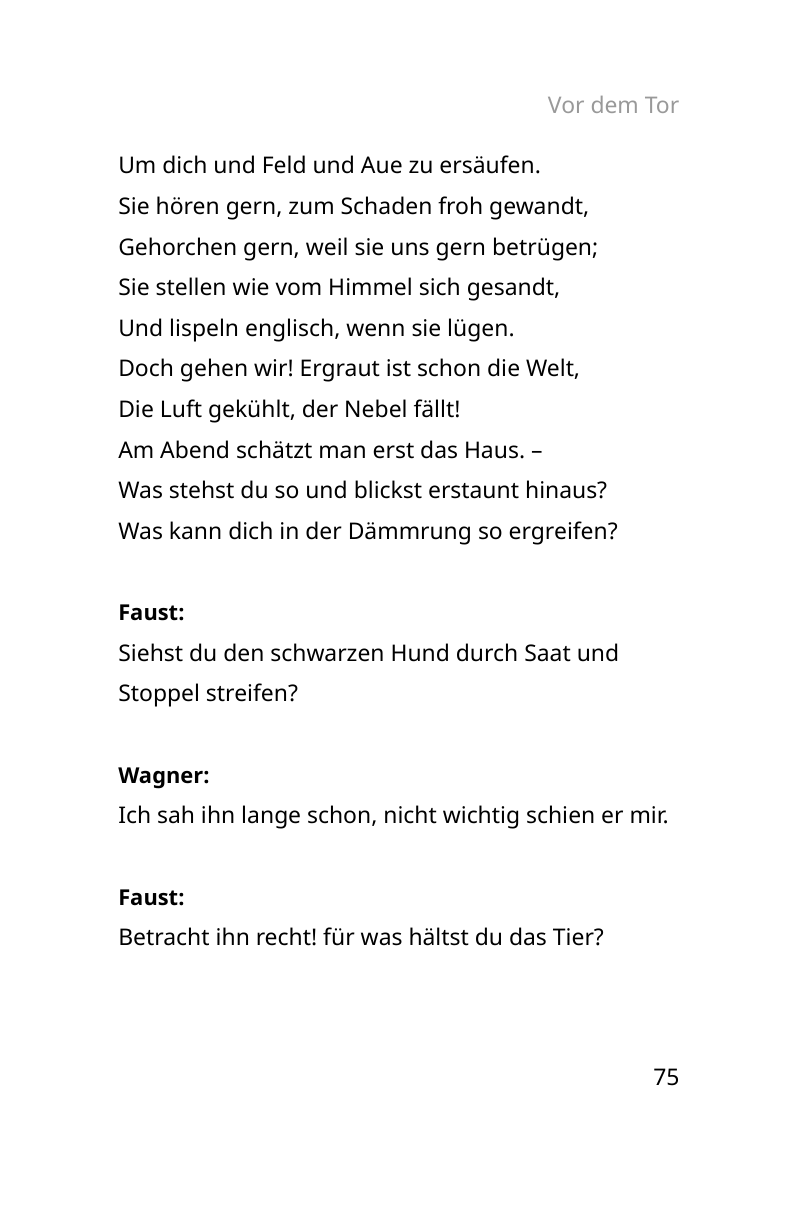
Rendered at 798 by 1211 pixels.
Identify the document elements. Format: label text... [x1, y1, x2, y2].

text Faust: Siehst du den schwarzen Hund durch Saat und Stoppel streifen? [118, 573, 679, 709]
text Wagner: Ich sah ihn lange schon, nicht wichtig schien er mir. [118, 736, 679, 831]
text Um dich und Feld und Aue zu ersäufen. Sie hören gern, zum Schaden froh gewandt, Gehorchen gern, weil sie uns gern betrügen; Sie stellen wie vom Himmel sich gesandt, Und lispeln englisch, wenn sie lügen. Doch gehen wir! Ergraut ist schon die Welt, Die Luft gekühlt, der Nebel fällt! Am Abend schätzt man erst das Haus. – Was stehst du so und blickst erstaunt hinaus? Was kann dich in der Dämmrung so ergreifen? [118, 149, 679, 546]
text Faust: Betracht ihn recht! für was hältst du das Tier? [118, 858, 679, 952]
